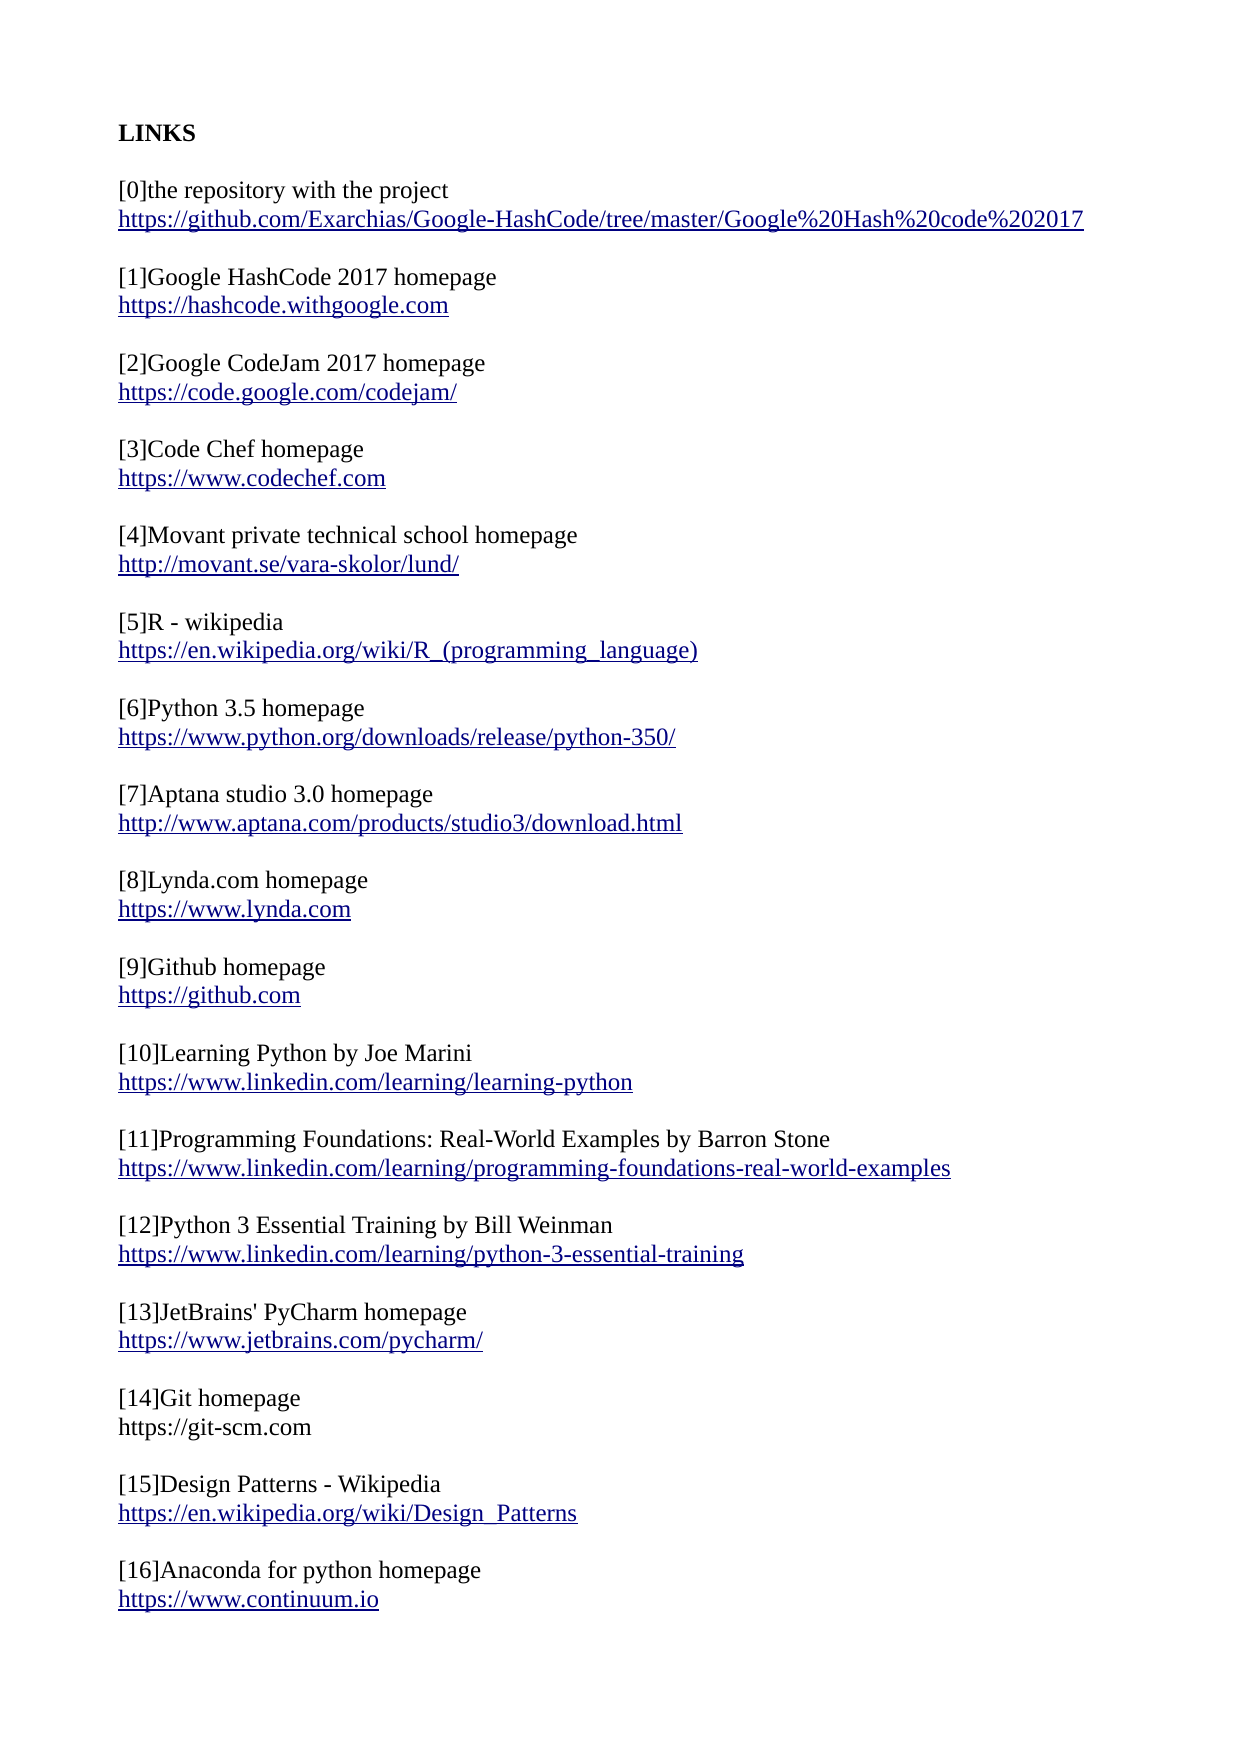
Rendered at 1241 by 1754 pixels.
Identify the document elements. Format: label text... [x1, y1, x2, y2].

text [3]Code Chef homepage [118, 434, 1122, 463]
text [6]Python 3.5 homepage [118, 693, 1122, 722]
text [14]Git homepage [118, 1383, 1122, 1412]
text https://www.linkedin.com/learning/python-3-essential-training [118, 1239, 1122, 1268]
text https://www.linkedin.com/learning/learning-python [118, 1067, 1122, 1096]
text [4]Movant private technical school homepage [118, 521, 1122, 549]
text http://www.aptana.com/products/studio3/download.html [118, 808, 1122, 837]
text https://www.lynda.com [118, 894, 1122, 923]
text [1]Google HashCode 2017 homepage [118, 262, 1122, 291]
text [5]R - wikipedia [118, 607, 1122, 636]
text https://hashcode.withgoogle.com [118, 291, 1122, 319]
text LINKS [118, 118, 1122, 147]
text https://en.wikipedia.org/wiki/R_(programming_language) [118, 636, 1122, 664]
text https://www.continuum.io [118, 1584, 1122, 1613]
text [9]Github homepage [118, 952, 1122, 981]
text [8]Lynda.com homepage [118, 866, 1122, 894]
text https://www.jetbrains.com/pycharm/ [118, 1326, 1122, 1354]
text [16]Anaconda for python homepage [118, 1556, 1122, 1584]
text http://movant.se/vara-skolor/lund/ [118, 549, 1122, 578]
text https://www.python.org/downloads/release/python-350/ [118, 722, 1122, 751]
text https://en.wikipedia.org/wiki/Design_Patterns [118, 1498, 1122, 1527]
text [0]the repository with the project [118, 176, 1122, 204]
text https://github.com/Exarchias/Google-HashCode/tree/master/Google%20Hash%20code%202017 [118, 204, 1122, 233]
text [2]Google CodeJam 2017 homepage [118, 348, 1122, 377]
text [13]JetBrains' PyCharm homepage [118, 1297, 1122, 1326]
text [11]Programming Foundations: Real-World Examples by Barron Stone [118, 1124, 1122, 1153]
text https://code.google.com/codejam/ [118, 377, 1122, 406]
text https://git-scm.com [118, 1412, 1122, 1441]
text [10]Learning Python by Joe Marini [118, 1038, 1122, 1067]
text [12]Python 3 Essential Training by Bill Weinman [118, 1211, 1122, 1239]
text https://github.com [118, 981, 1122, 1009]
text https://www.codechef.com [118, 463, 1122, 492]
text [7]Aptana studio 3.0 homepage [118, 779, 1122, 808]
text https://www.linkedin.com/learning/programming-foundations-real-world-examples [118, 1153, 1122, 1182]
text [15]Design Patterns - Wikipedia [118, 1469, 1122, 1498]
